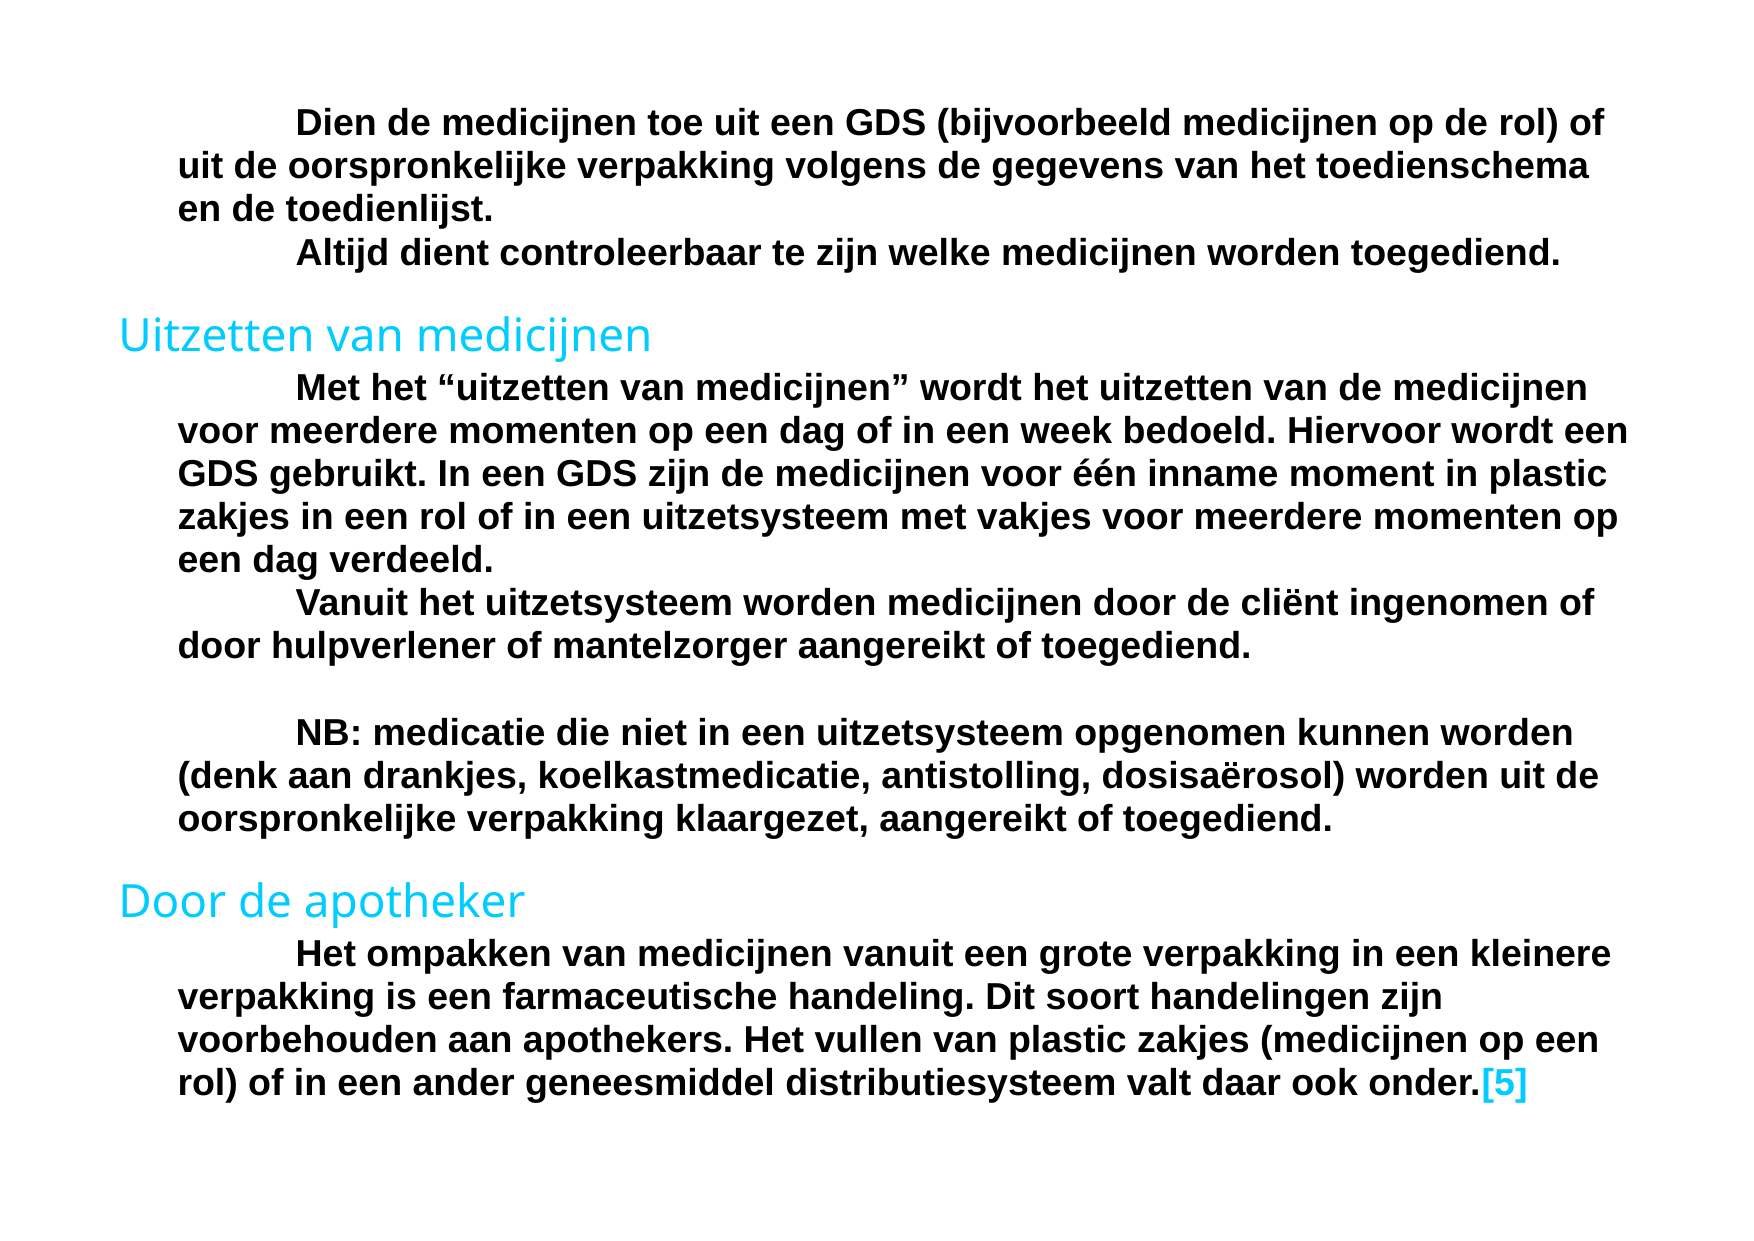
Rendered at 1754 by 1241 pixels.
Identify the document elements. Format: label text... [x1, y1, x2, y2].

subtitle NB: medicatie die niet in een uitzetsysteem opgenomen kunnen worden (denk aan drankjes, koelkastmedicatie, antistolling, dosisaërosol) worden uit de oorspronkelijke verpakking klaargezet, aangereikt of toegediend. [177, 710, 1636, 839]
subtitle Altijd dient controleerbaar te zijn welke medicijnen worden toegediend. [177, 230, 1636, 273]
subtitle Vanuit het uitzetsysteem worden medicijnen door de cliënt ingenomen of door hulpverlener of mantelzorger aangereikt of toegediend. [177, 580, 1636, 667]
subtitle Uitzetten van medicijnen [118, 302, 1636, 365]
subtitle Door de apotheker [118, 869, 1636, 931]
subtitle Het ompakken van medicijnen vanuit een grote verpakking in een kleinere verpakking is een farmaceutische handeling. Dit soort handelingen zijn voorbehouden aan apothekers. Het vullen van plastic zakjes (medicijnen op een rol) of in een ander geneesmiddel distributiesysteem valt daar ook onder.[5] [177, 931, 1636, 1103]
subtitle Dien de medicijnen toe uit een GDS (bijvoorbeeld medicijnen op de rol) of uit de oorspronkelijke verpakking volgens de gegevens van het toedienschema en de toedienlijst. [177, 100, 1636, 230]
subtitle Met het “uitzetten van medicijnen” wordt het uitzetten van de medicijnen voor meerdere momenten op een dag of in een week bedoeld. Hiervoor wordt een GDS gebruikt. In een GDS zijn de medicijnen voor één inname moment in plastic zakjes in een rol of in een uitzetsysteem met vakjes voor meerdere momenten op een dag verdeeld. [177, 365, 1636, 580]
